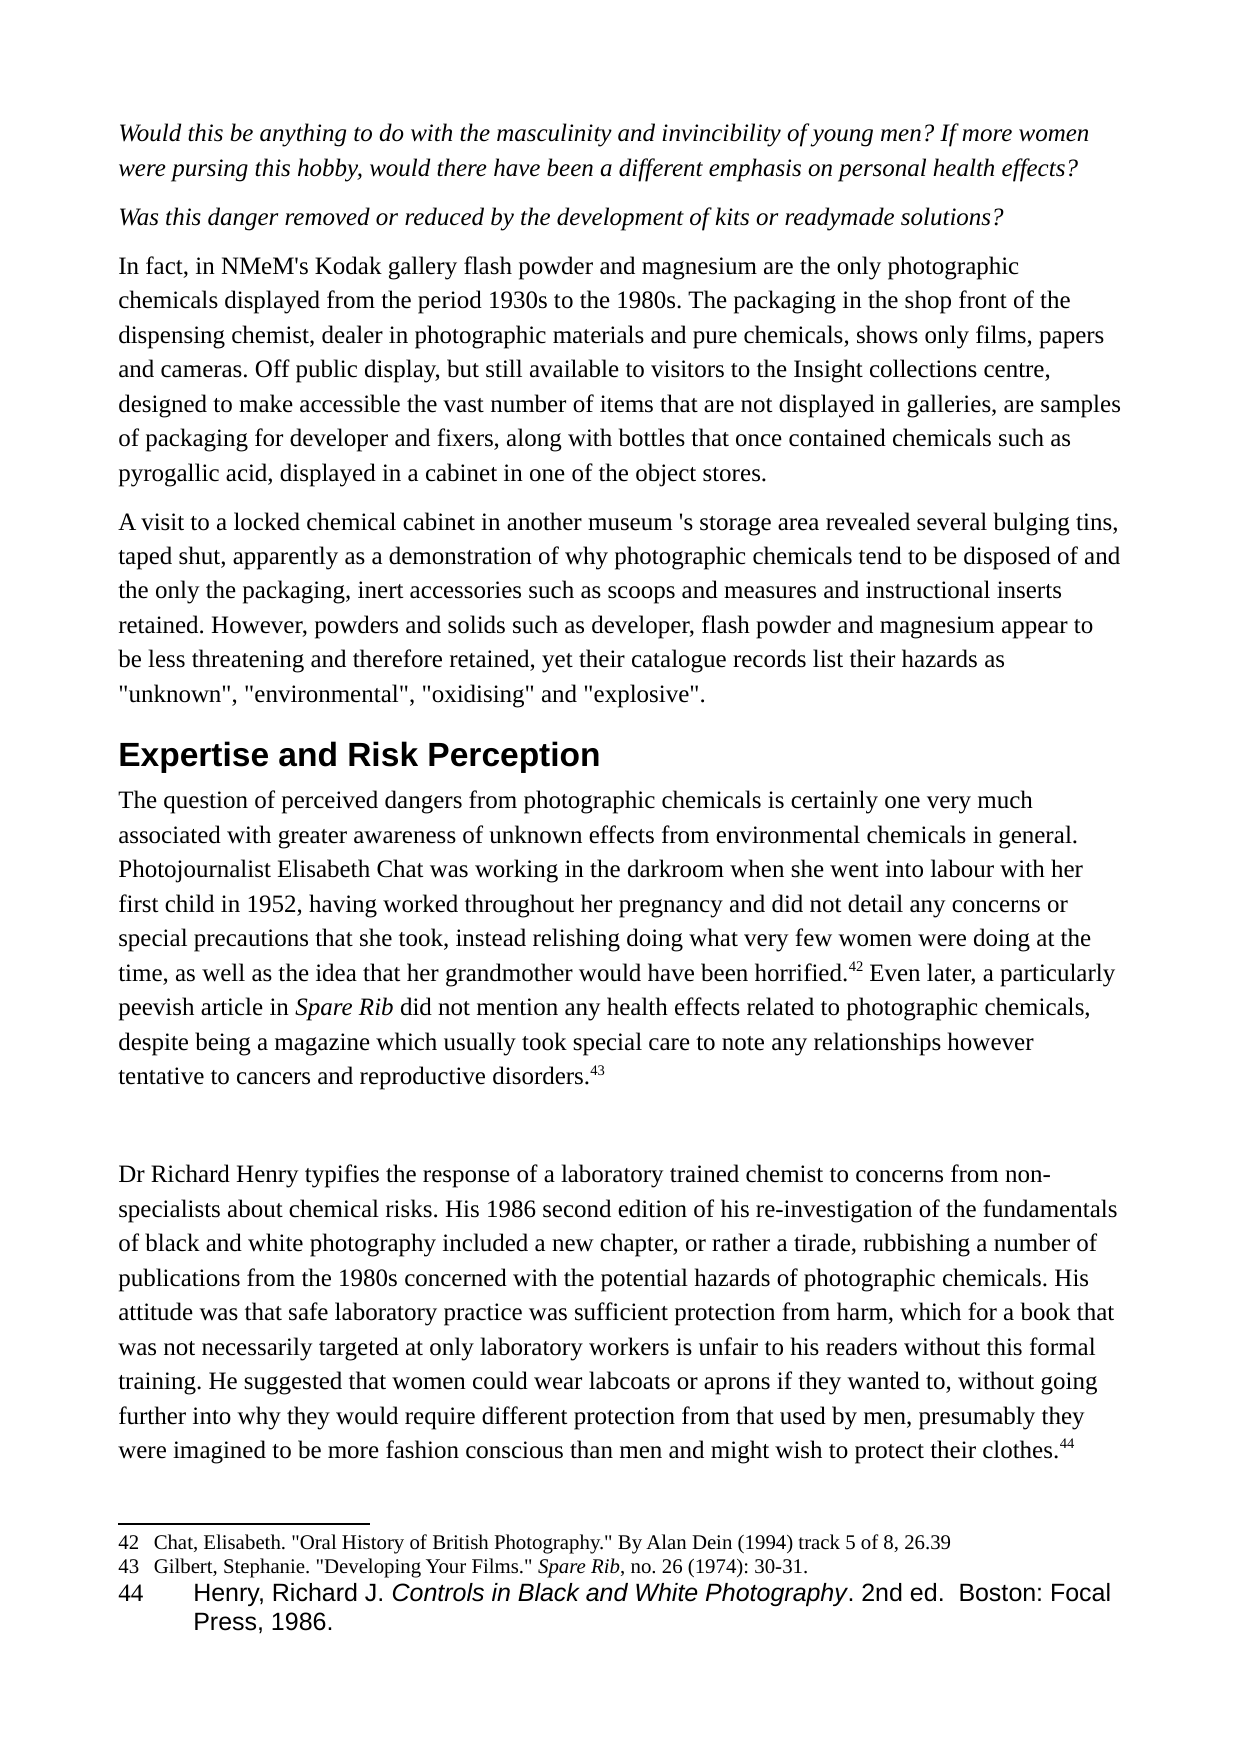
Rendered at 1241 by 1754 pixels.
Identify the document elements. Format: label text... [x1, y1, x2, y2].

text Would this be anything to do with the masculinity and invincibility of young men? If more women were pursing this hobby, would there have been a different emphasis on personal health effects? [118, 118, 1122, 181]
text In fact, in NMeM's Kodak gallery flash powder and magnesium are the only photographic chemicals displayed from the period 1930s to the 1980s. The packaging in the shop front of the dispensing chemist, dealer in photographic materials and pure chemicals, shows only films, papers and cameras. Off public display, but still available to visitors to the Insight collections centre, designed to make accessible the vast number of items that are not displayed in galleries, are samples of packaging for developer and fixers, along with bottles that once contained chemicals such as pyrogallic acid, displayed in a cabinet in one of the object stores. [118, 251, 1122, 486]
text Chat, Elisabeth. "Oral History of British Photography." By Alan Dein (1994) track 5 of 8, 26.39 [118, 1530, 1122, 1554]
text Gilbert, Stephanie. "Developing Your Films." Spare Rib, no. 26 (1974): 30-31. [118, 1554, 1122, 1578]
text A visit to a locked chemical cabinet in another museum 's storage area revealed several bulging tins, taped shut, apparently as a demonstration of why photographic chemicals tend to be disposed of and the only the packaging, inert accessories such as scoops and measures and instructional inserts retained. However, powders and solids such as developer, flash powder and magnesium appear to be less threatening and therefore retained, yet their catalogue records list their hazards as "unknown", "environmental", "oxidising" and "explosive". [118, 507, 1122, 708]
text Dr Richard Henry typifies the response of a laboratory trained chemist to concerns from non-specialists about chemical risks. His 1986 second edition of his re-investigation of the fundamentals of black and white photography included a new chapter, or rather a tirade, rubbishing a number of publications from the 1980s concerned with the potential hazards of photographic chemicals. His attitude was that safe laboratory practice was sufficient protection from harm, which for a book that was not necessarily targeted at only laboratory workers is unfair to his readers without this formal training. He suggested that women could wear labcoats or aprons if they wanted to, without going further into why they would require different protection from that used by men, presumably they were imagined to be more fashion conscious than men and might wish to protect their clothes. [118, 1159, 1122, 1464]
subtitle Expertise and Risk Perception [118, 734, 1122, 773]
text The question of perceived dangers from photographic chemicals is certainly one very much associated with greater awareness of unknown effects from environmental chemicals in general. Photojournalist Elisabeth Chat was working in the darkroom when she went into labour with her first child in 1952, having worked throughout her pregnancy and did not detail any concerns or special precautions that she took, instead relishing doing what very few women were doing at the time, as well as the idea that her grandmother would have been horrified. Even later, a particularly peevish article in Spare Rib did not mention any health effects related to photographic chemicals, despite being a magazine which usually took special care to note any relationships however tentative to cancers and reproductive disorders. [118, 786, 1122, 1090]
text Henry, Richard J. Controls in Black and White Photography. 2nd ed. Boston: Focal Press, 1986. [118, 1578, 1122, 1636]
text Was this danger removed or reduced by the development of kits or readymade solutions? [118, 202, 1122, 230]
